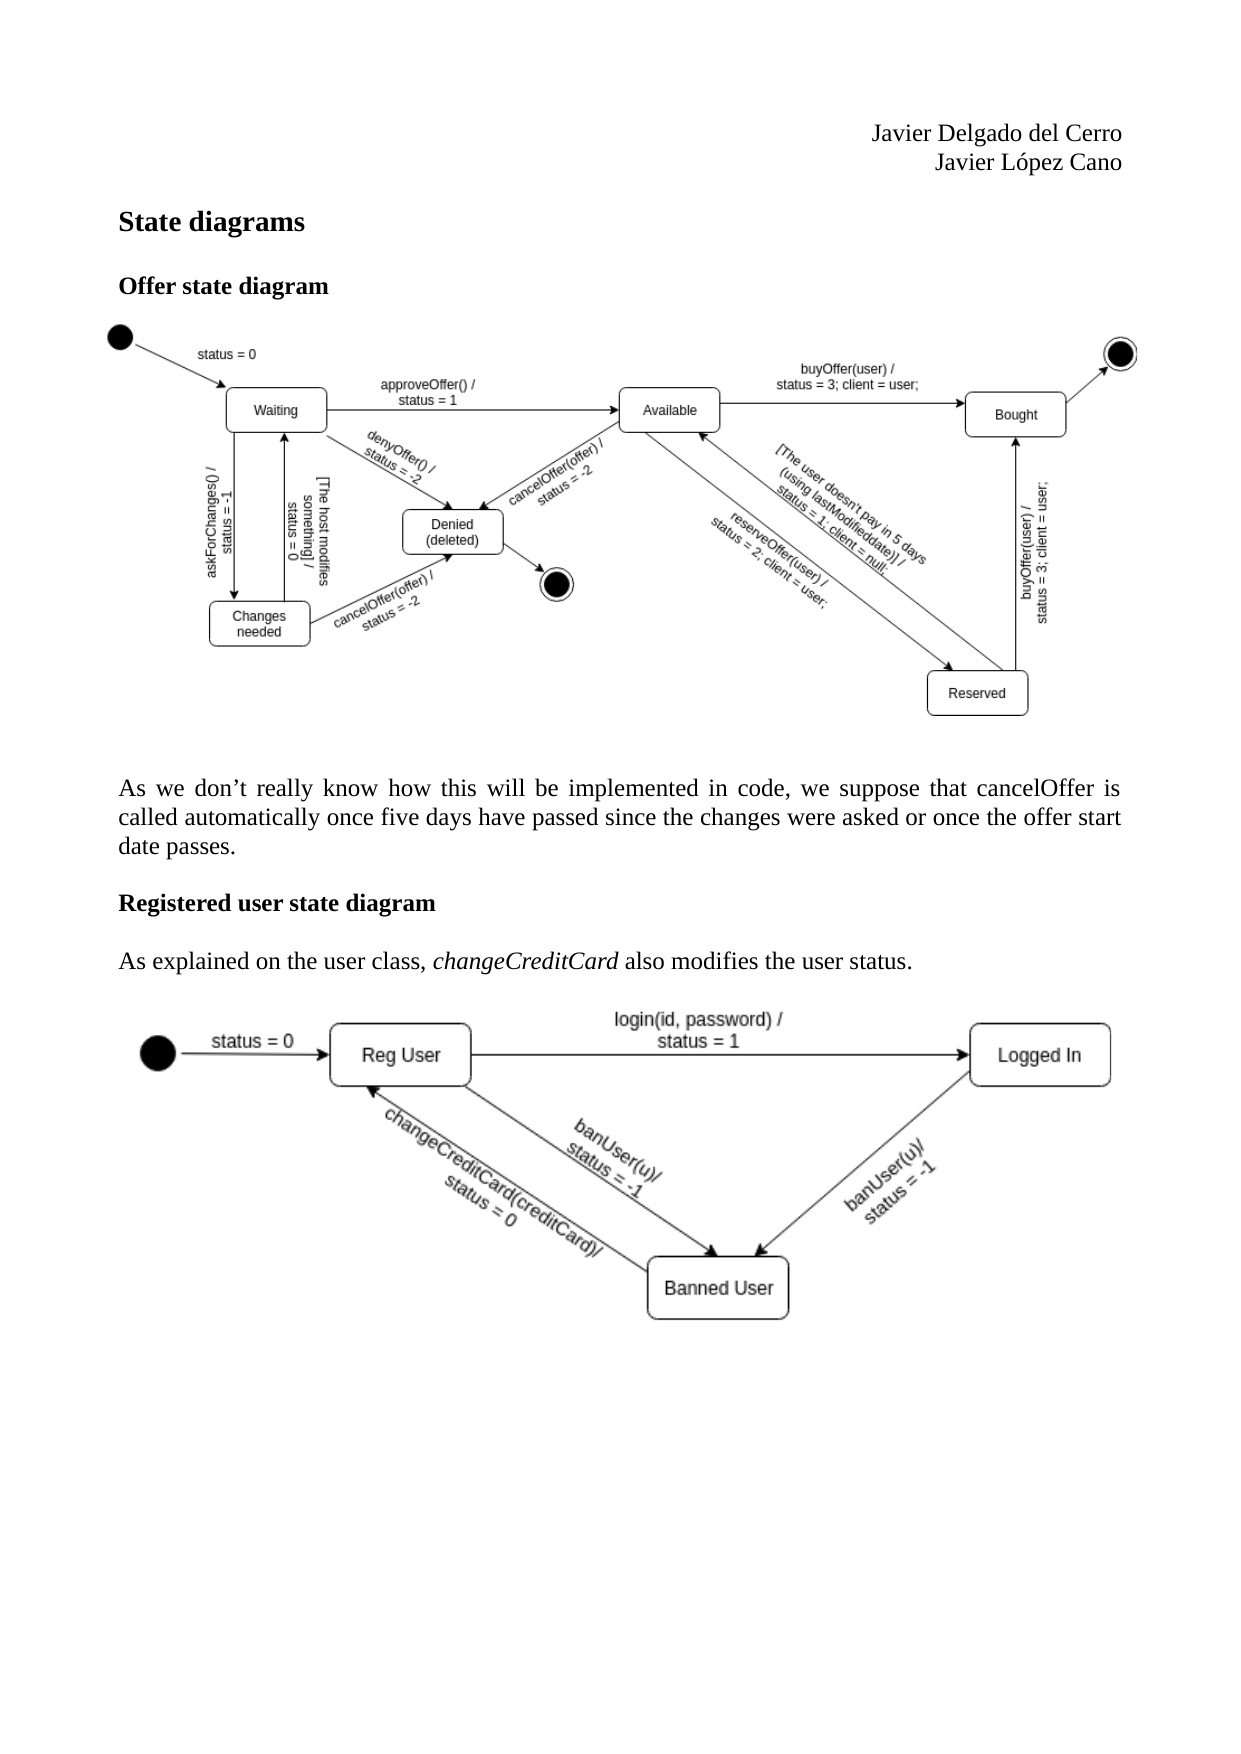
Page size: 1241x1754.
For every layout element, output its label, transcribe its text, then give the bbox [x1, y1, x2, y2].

text As we don’t really know how this will be implemented in code, we suppose that cancelOffer is called automatically once five days have passed since the changes were asked or once the offer start date passes. [118, 773, 1122, 860]
text State diagrams [118, 204, 1122, 238]
text Registered user state diagram [118, 888, 1122, 917]
picture [103, 321, 1138, 716]
text Offer state diagram [118, 271, 1122, 300]
text As explained on the user class, changeCreditCard also modifies the user status. [118, 946, 1122, 975]
picture [134, 1009, 1112, 1342]
